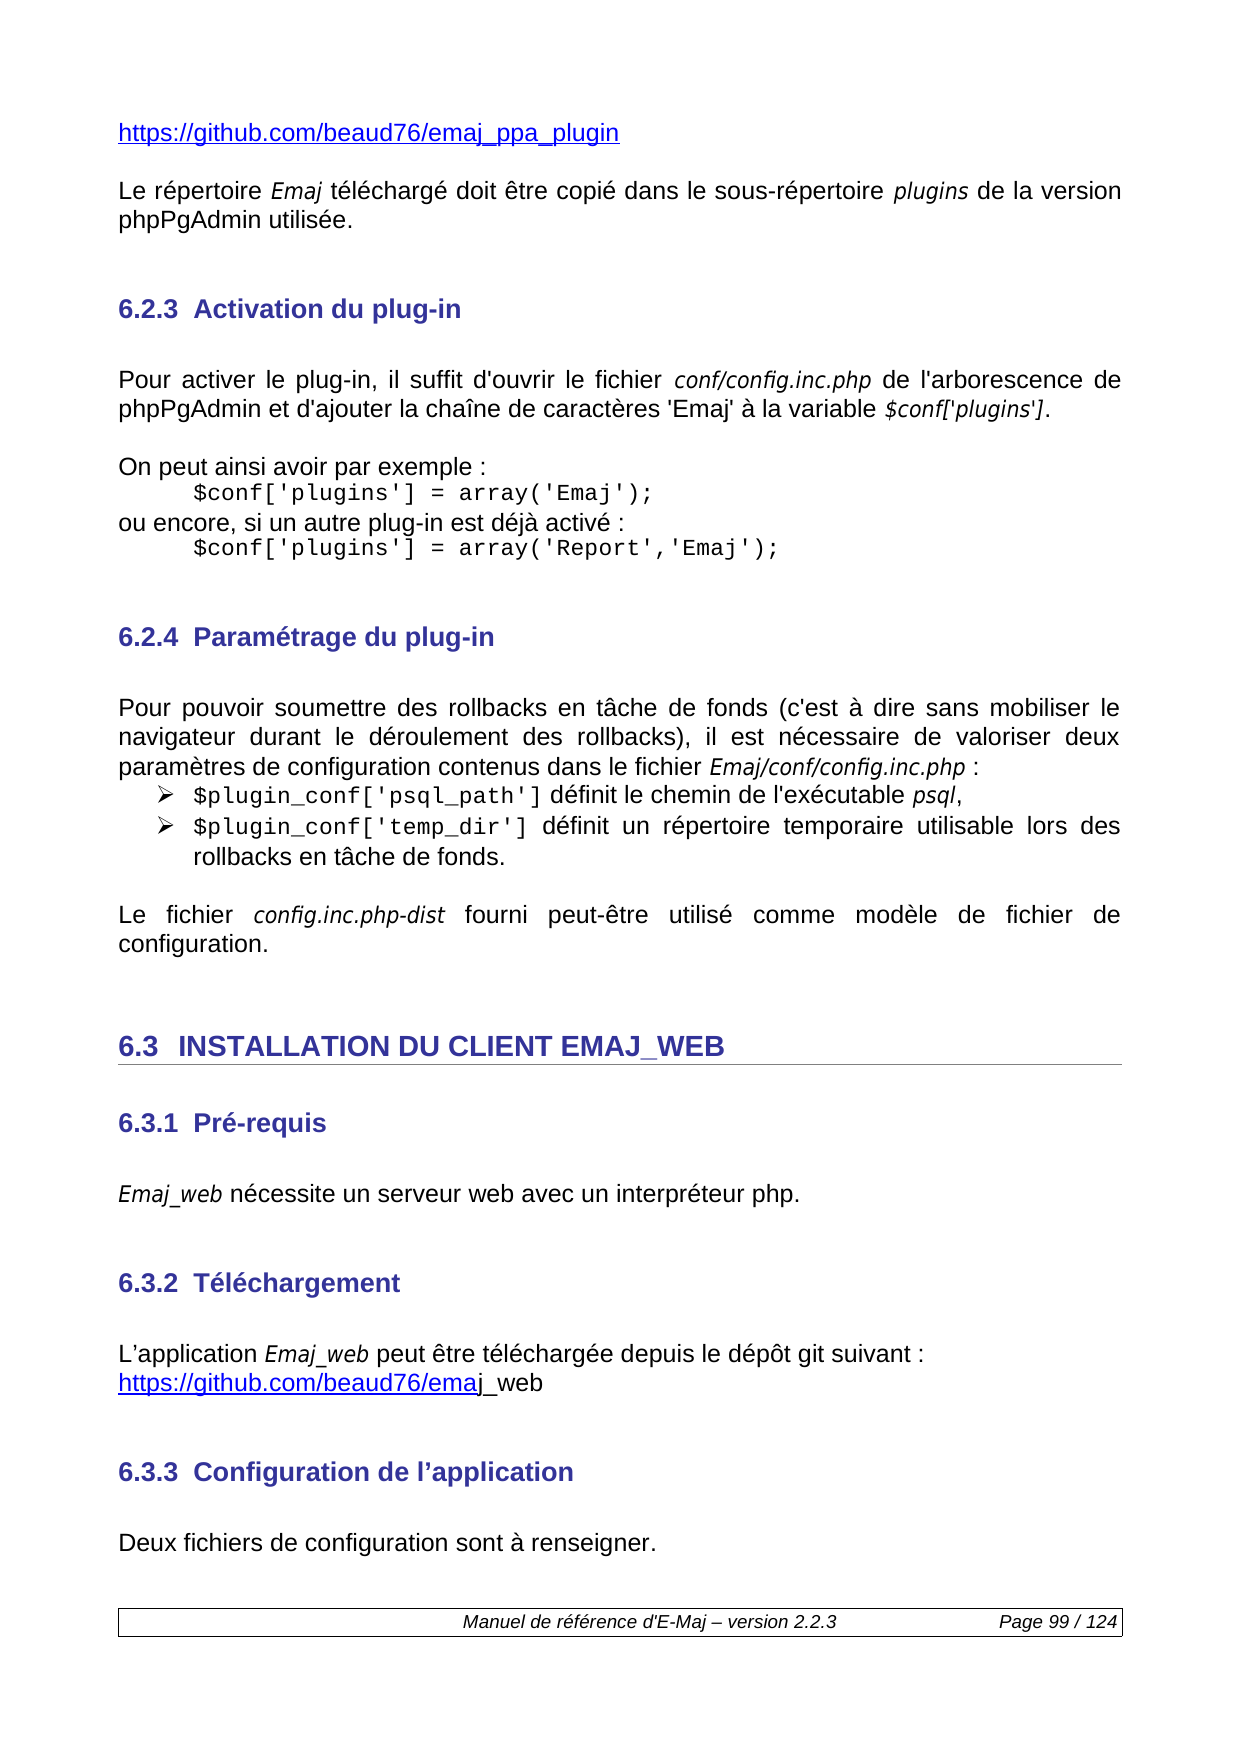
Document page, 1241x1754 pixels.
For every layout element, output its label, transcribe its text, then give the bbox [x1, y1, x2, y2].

text Deux fichiers de configuration sont à renseigner. [118, 1528, 1122, 1557]
text https://github.com/beaud76/emaj_ppa_plugin [118, 118, 1122, 147]
list $plugin_conf['temp_dir'] définit un répertoire temporaire utilisable lors des rollbacks en tâche de fonds. [156, 811, 1122, 871]
subtitle Pré-requis [118, 1107, 1122, 1138]
text $conf['plugins'] = array('Report','Emaj'); [118, 536, 1122, 562]
text Pour activer le plug-in, il suffit d'ouvrir le fichier conf/config.inc.php de l'arborescence de phpPgAdmin et d'ajouter la chaîne de caractères 'Emaj' à la variable $conf['plugins']. [118, 365, 1122, 423]
subtitle Installation du client Emaj_web [118, 1028, 1122, 1064]
subtitle Configuration de l’application [118, 1455, 1122, 1486]
subtitle Téléchargement [118, 1267, 1122, 1298]
subtitle Paramétrage du plug-in [118, 621, 1122, 652]
text L’application Emaj_web peut être téléchargée depuis le dépôt git suivant : [118, 1339, 1122, 1368]
text Emaj_web nécessite un serveur web avec un interpréteur php. [118, 1179, 1122, 1208]
subtitle Activation du plug-in [118, 292, 1122, 323]
text https://github.com/beaud76/emaj_web [118, 1368, 1122, 1397]
text On peut ainsi avoir par exemple : [118, 452, 1122, 481]
text ou encore, si un autre plug-in est déjà activé : [118, 507, 1122, 536]
text $conf['plugins'] = array('Emaj'); [118, 481, 1122, 507]
list $plugin_conf['psql_path'] définit le chemin de l'exécutable psql, [156, 780, 1122, 811]
list Le fichier config.inc.php-dist fourni peut-être utilisé comme modèle de fichier de configuration. [118, 900, 1122, 958]
text Pour pouvoir soumettre des rollbacks en tâche de fonds (c'est à dire sans mobiliser le navigateur durant le déroulement des rollbacks), il est nécessaire de valoriser deux paramètres de configuration contenus dans le fichier Emaj/conf/config.inc.php : [118, 693, 1122, 780]
text Le répertoire Emaj téléchargé doit être copié dans le sous-répertoire plugins de la version phpPgAdmin utilisée. [118, 176, 1122, 234]
